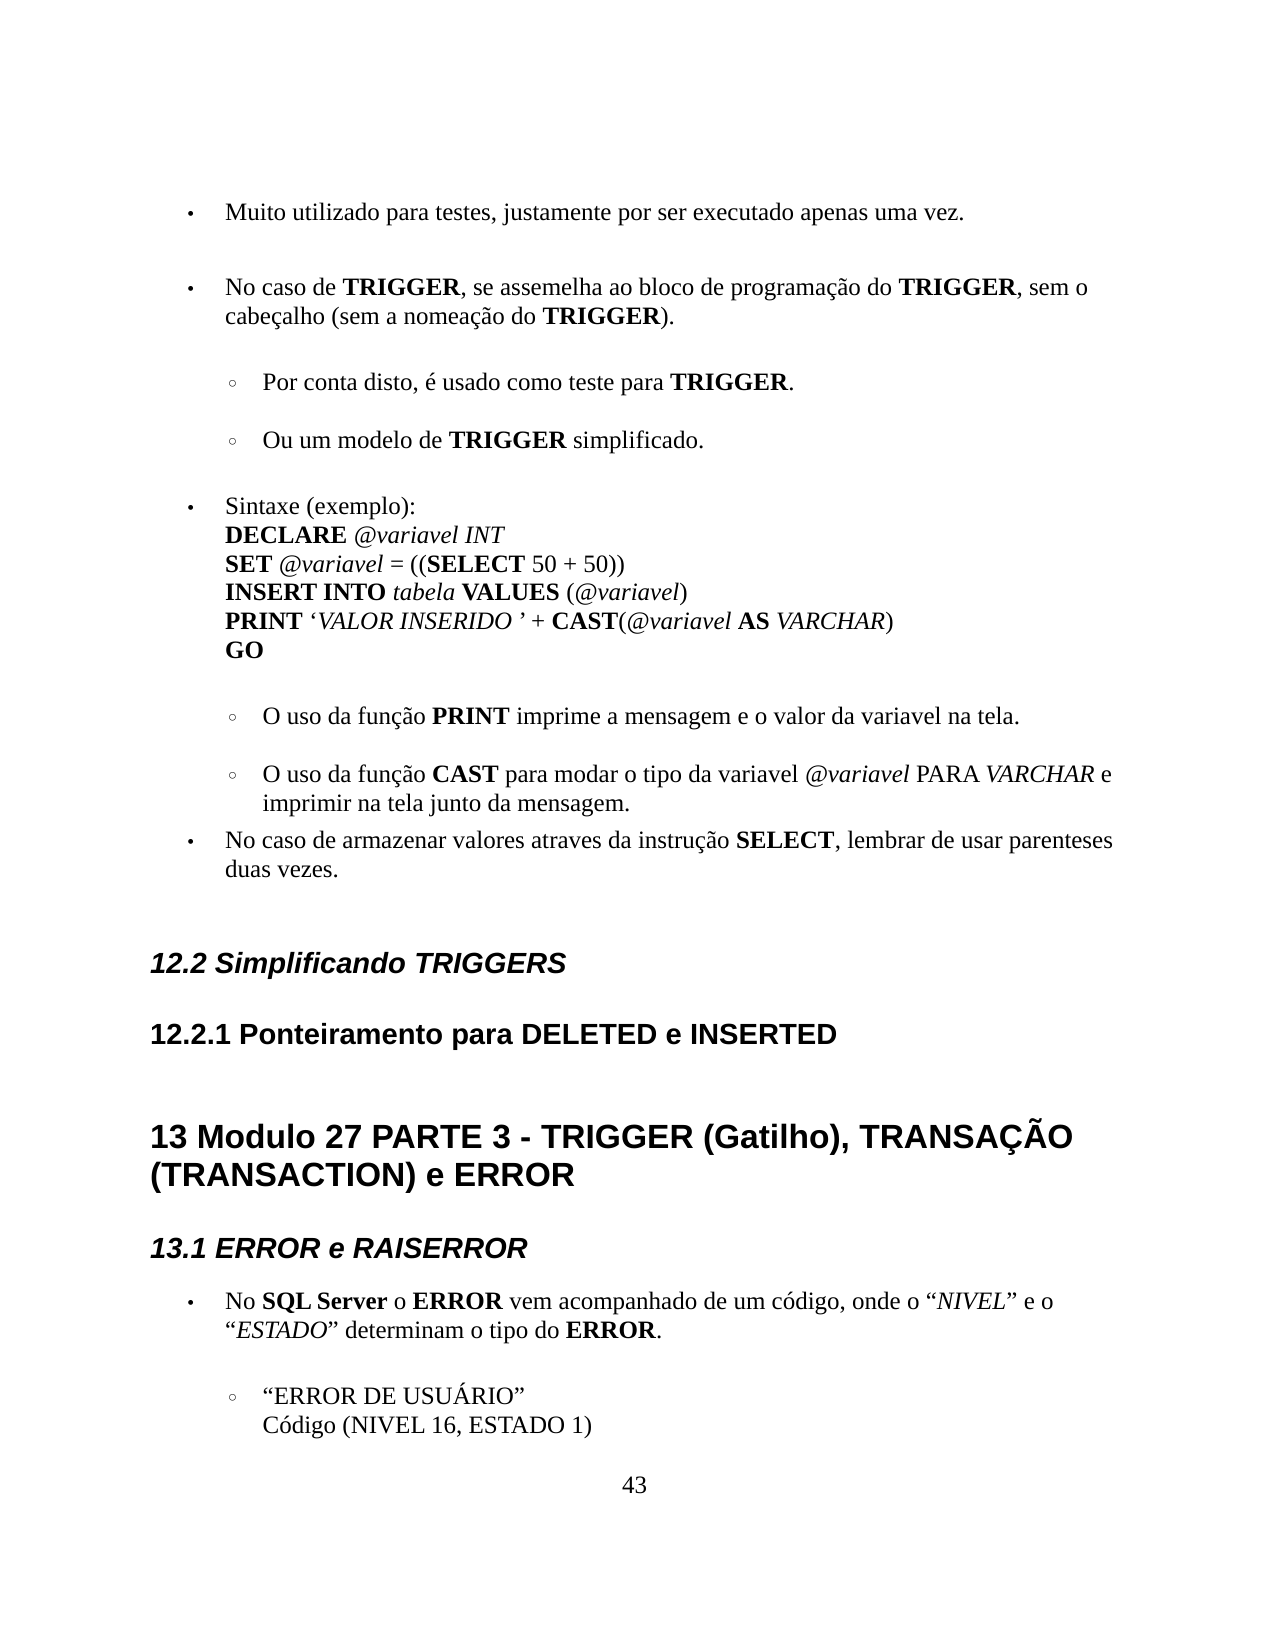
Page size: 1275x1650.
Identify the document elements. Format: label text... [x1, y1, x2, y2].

list “ERROR DE USUÁRIO” Código (NIVEL 16, ESTADO 1) [225, 1381, 1125, 1439]
list O uso da função CAST para modar o tipo da variavel @variavel PARA VARCHAR e imprimir na tela junto da mensagem. [225, 759, 1125, 816]
subtitle 12.2 Simplificando TRIGGERS [150, 946, 1125, 979]
list Por conta disto, é usado como teste para TRIGGER. [225, 367, 1125, 425]
list No caso de TRIGGER, se assemelha ao bloco de programação do TRIGGER, sem o cabeçalho (sem a nomeação do TRIGGER). [187, 272, 1125, 358]
subtitle 13 Modulo 27 PARTE 3 - TRIGGER (Gatilho), TRANSAÇÃO (TRANSACTION) e ERROR [150, 1116, 1125, 1194]
subtitle 12.2.1 Ponteiramento para DELETED e INSERTED [150, 1017, 1125, 1050]
list Sintaxe (exemplo): DECLARE @variavel INT SET @variavel = ((SELECT 50 + 50)) INSERT INTO tabela VALUES (@variavel) PRINT ‘VALOR INSERIDO ’ + CAST(@variavel AS VARCHAR) GO [187, 491, 1125, 692]
list Muito utilizado para testes, justamente por ser executado apenas uma vez. [187, 197, 1125, 254]
list O uso da função PRINT imprime a mensagem e o valor da variavel na tela. [225, 701, 1125, 759]
list Ou um modelo de TRIGGER simplificado. [225, 425, 1125, 482]
list No SQL Server o ERROR vem acompanhado de um código, onde o “NIVEL” e o “ESTADO” determinam o tipo do ERROR. [187, 1286, 1125, 1372]
list [187, 150, 1125, 179]
list No caso de armazenar valores atraves da instrução SELECT, lembrar de usar parenteses duas vezes. [187, 825, 1125, 912]
subtitle 13.1 ERROR e RAISERROR [150, 1231, 1125, 1265]
